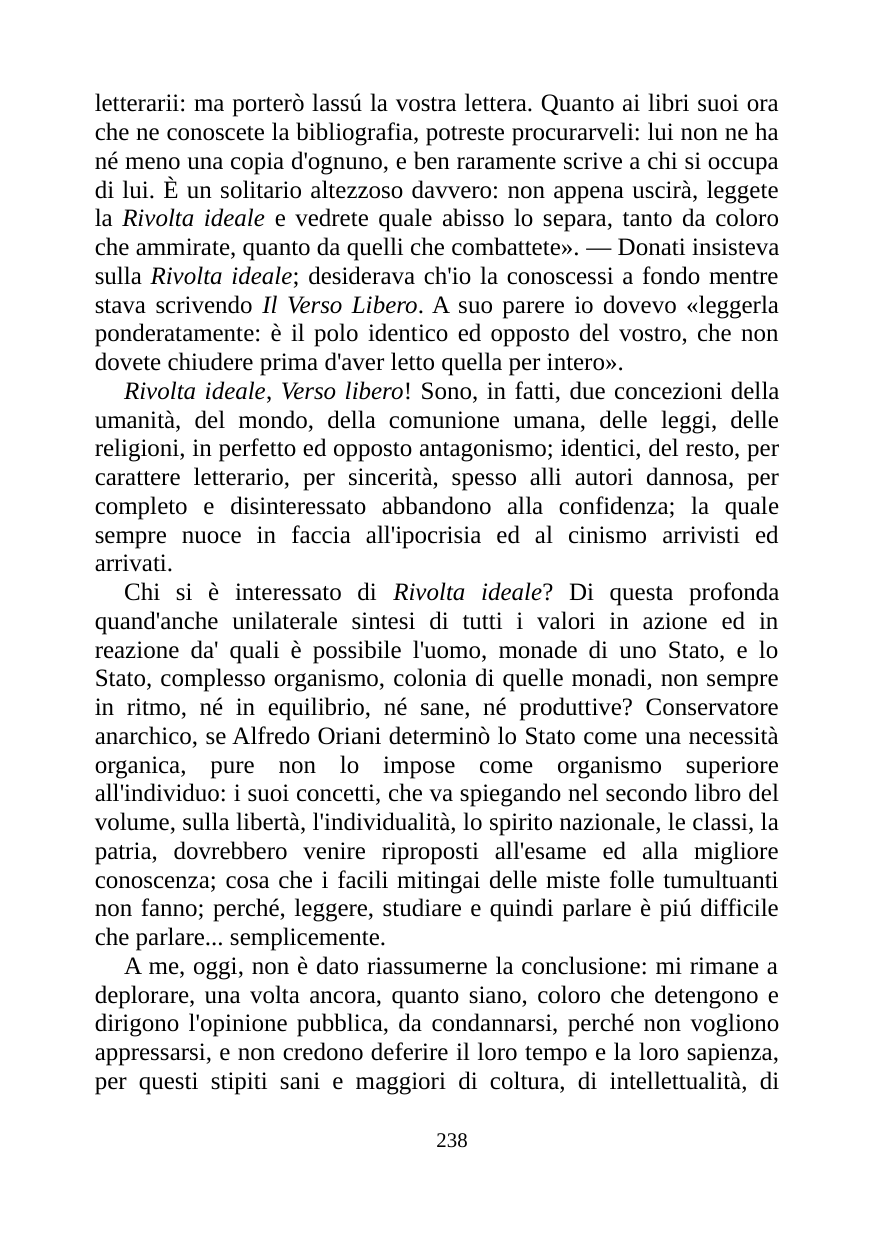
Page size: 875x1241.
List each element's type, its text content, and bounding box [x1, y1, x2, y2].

text Chi si è interessato di Rivolta ideale? Di questa profonda quand'anche unilaterale sintesi di tutti i valori in azione ed in reazione da' quali è possibile l'uomo, monade di uno Stato, e lo Stato, complesso organismo, colonia di quelle monadi, non sempre in ritmo, né in equilibrio, né sane, né produttive? Conservatore anarchico, se Alfredo Oriani determinò lo Stato come una necessità organica, pure non lo impose come organismo superiore all'individuo: i suoi concetti, che va spiegando nel secondo libro del volume, sulla libertà, l'individualità, lo spirito nazionale, le classi, la patria, dovrebbero venire riproposti all'esame ed alla migliore conoscenza; cosa che i facili mitingai delle miste folle tumultuanti non fanno; perché, leggere, studiare e quindi parlare è piú difficile che parlare... semplicemente. [94, 577, 779, 951]
text letterarii: ma porterò lassú la vostra lettera. Quanto ai libri suoi ora che ne conoscete la bibliografia, potreste procurarveli: lui non ne ha né meno una copia d'ognuno, e ben raramente scrive a chi si occupa di lui. È un solitario altezzoso davvero: non appena uscirà, leggete la Rivolta ideale e vedrete quale abisso lo separa, tanto da coloro che ammirate, quanto da quelli che combattete». — Donati insisteva sulla Rivolta ideale; desiderava ch'io la conoscessi a fondo mentre stava scrivendo Il Verso Libero. A suo parere io dovevo «leggerla ponderatamente: è il polo identico ed opposto del vostro, che non dovete chiudere prima d'aver letto quella per intero». [94, 88, 779, 376]
text Rivolta ideale, Verso libero! Sono, in fatti, due concezioni della umanità, del mondo, della comunione umana, delle leggi, delle religioni, in perfetto ed opposto antagonismo; identici, del resto, per carattere letterario, per sincerità, spesso alli autori dannosa, per completo e disinteressato abbandono alla confidenza; la quale sempre nuoce in faccia all'ipocrisia ed al cinismo arrivisti ed arrivati. [94, 376, 779, 577]
text A me, oggi, non è dato riassumerne la conclusione: mi rimane a deplorare, una volta ancora, quanto siano, coloro che detengono e dirigono l'opinione pubblica, da condannarsi, perché non vogliono appressarsi, e non credono deferire il loro tempo e la loro sapienza, per questi stipiti sani e maggiori di coltura, di intellettualità, di [94, 951, 779, 1095]
